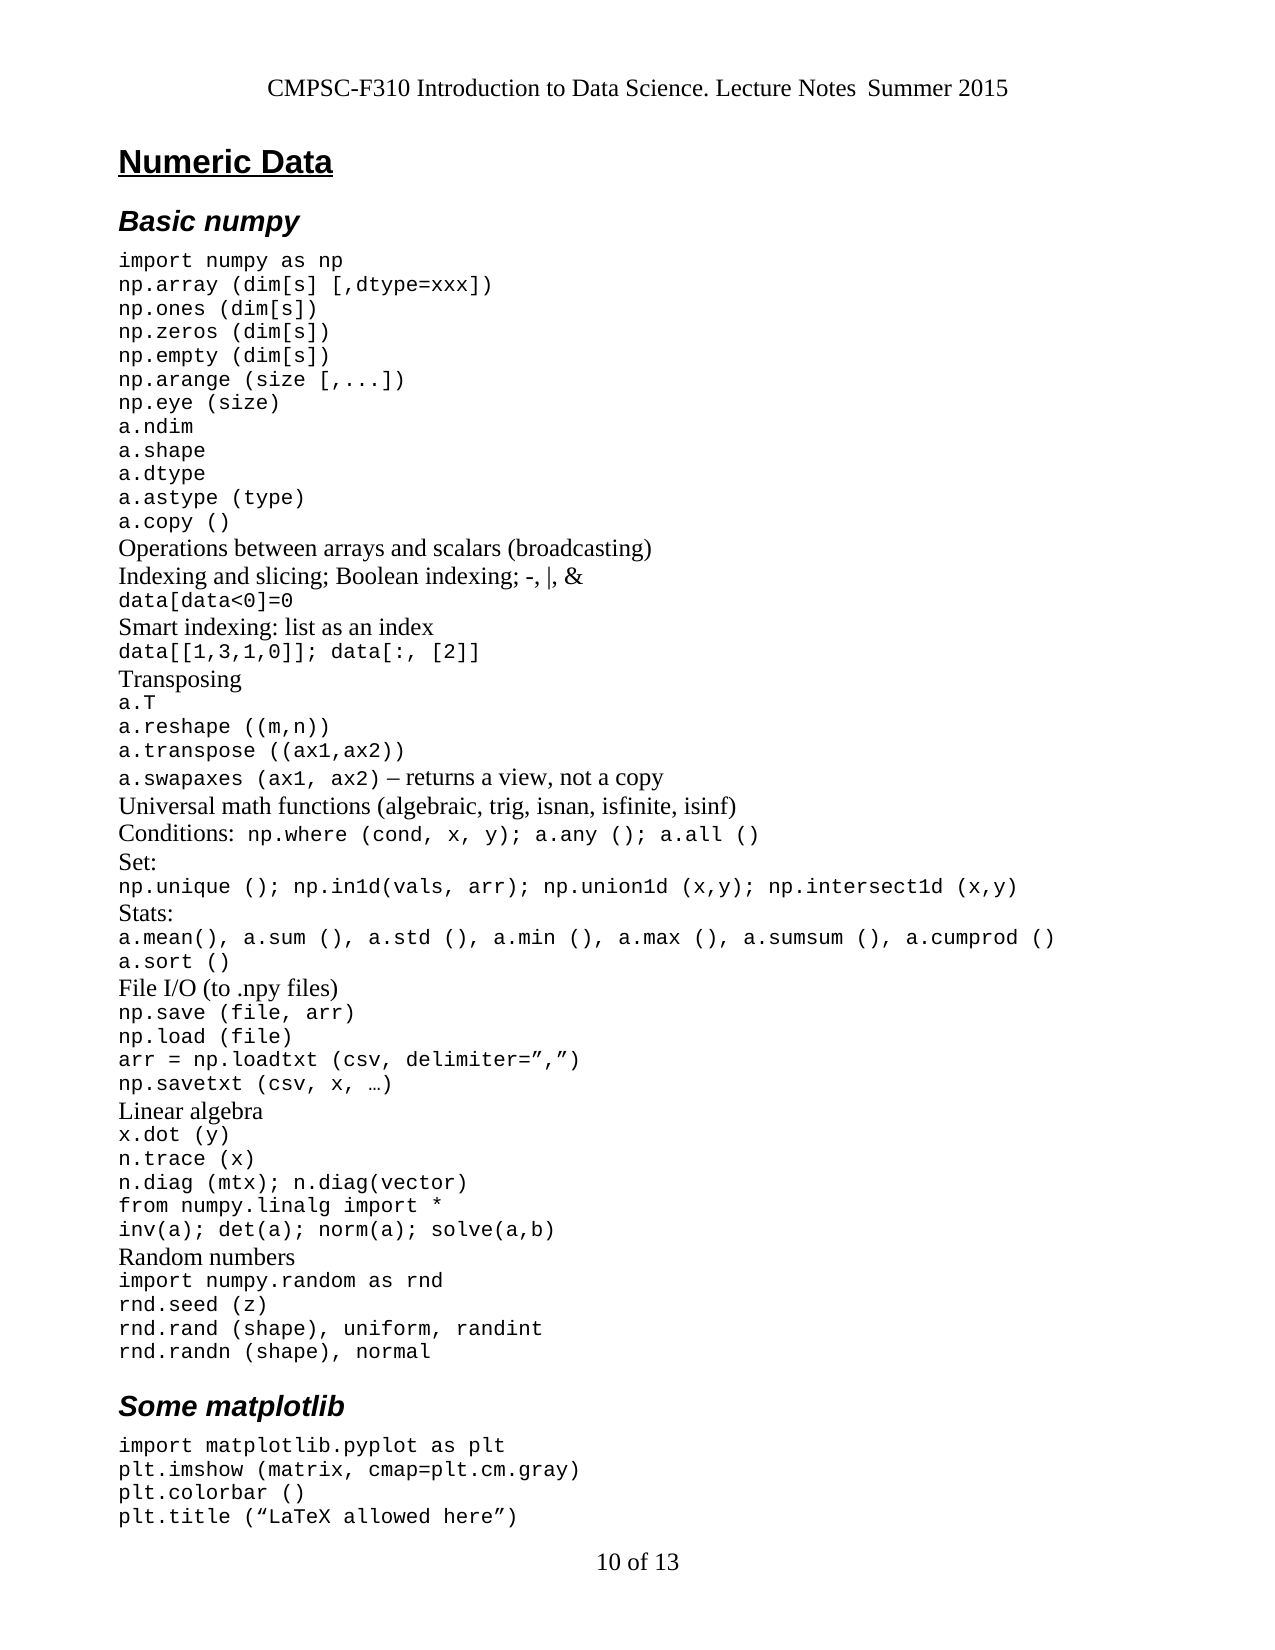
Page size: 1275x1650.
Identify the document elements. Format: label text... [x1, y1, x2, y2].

text a.dtype [118, 463, 1157, 487]
text Set: [118, 848, 1157, 876]
text import numpy.random as rnd [118, 1270, 1157, 1294]
text arr = np.loadtxt (csv, delimiter=”,”) [118, 1049, 1157, 1073]
subtitle Numeric Data [118, 143, 1157, 180]
text File I/O (to .npy files) [118, 974, 1157, 1002]
text import matplotlib.pyplot as plt [118, 1435, 1157, 1459]
text x.dot (y) [118, 1124, 1157, 1148]
text rnd.rand (shape), uniform, randint [118, 1318, 1157, 1341]
text np.empty (dim[s]) [118, 345, 1157, 369]
text np.arange (size [,...]) [118, 369, 1157, 392]
text Operations between arrays and scalars (broadcasting) [118, 534, 1157, 562]
text Indexing and slicing; Boolean indexing; -, |, & [118, 562, 1157, 590]
text np.savetxt (csv, x, …) [118, 1073, 1157, 1097]
text a.swapaxes (ax1, ax2) – returns a view, not a copy [118, 763, 1157, 792]
text inv(a); det(a); norm(a); solve(a,b) [118, 1219, 1157, 1243]
text Random numbers [118, 1243, 1157, 1270]
subtitle Basic numpy [118, 205, 1157, 238]
text a.sort () [118, 951, 1157, 974]
text plt.imshow (matrix, cmap=plt.cm.gray) [118, 1459, 1157, 1482]
text data[[1,3,1,0]]; data[:, [2]] [118, 641, 1157, 665]
text a.astype (type) [118, 487, 1157, 511]
subtitle Some matplotlib [118, 1390, 1157, 1423]
text a.shape [118, 440, 1157, 463]
text Stats: [118, 899, 1157, 927]
text a.T [118, 692, 1157, 716]
text import numpy as np [118, 251, 1157, 274]
text plt.title (“LaTeX allowed here”) [118, 1506, 1157, 1530]
text data[data<0]=0 [118, 590, 1157, 613]
text np.load (file) [118, 1026, 1157, 1049]
text np.unique (); np.in1d(vals, arr); np.union1d (x,y); np.intersect1d (x,y) [118, 876, 1157, 899]
text np.zeros (dim[s]) [118, 321, 1157, 345]
text rnd.seed (z) [118, 1294, 1157, 1318]
text Conditions: np.where (cond, x, y); a.any (); a.all () [118, 819, 1157, 848]
text plt.colorbar () [118, 1482, 1157, 1506]
text from numpy.linalg import * [118, 1195, 1157, 1219]
text n.trace (x) [118, 1148, 1157, 1172]
text rnd.randn (shape), normal [118, 1341, 1157, 1365]
text a.ndim [118, 416, 1157, 440]
text np.save (file, arr) [118, 1002, 1157, 1026]
text a.reshape ((m,n)) [118, 716, 1157, 740]
text Transposing [118, 665, 1157, 692]
text Linear algebra [118, 1097, 1157, 1124]
text np.array (dim[s] [,dtype=xxx]) [118, 274, 1157, 298]
text a.mean(), a.sum (), a.std (), a.min (), a.max (), a.sumsum (), a.cumprod () [118, 927, 1157, 951]
text Universal math functions (algebraic, trig, isnan, isfinite, isinf) [118, 792, 1157, 819]
text a.copy () [118, 511, 1157, 534]
text np.ones (dim[s]) [118, 298, 1157, 321]
text a.transpose ((ax1,ax2)) [118, 740, 1157, 763]
text np.eye (size) [118, 392, 1157, 416]
text n.diag (mtx); n.diag(vector) [118, 1172, 1157, 1195]
text Smart indexing: list as an index [118, 613, 1157, 641]
